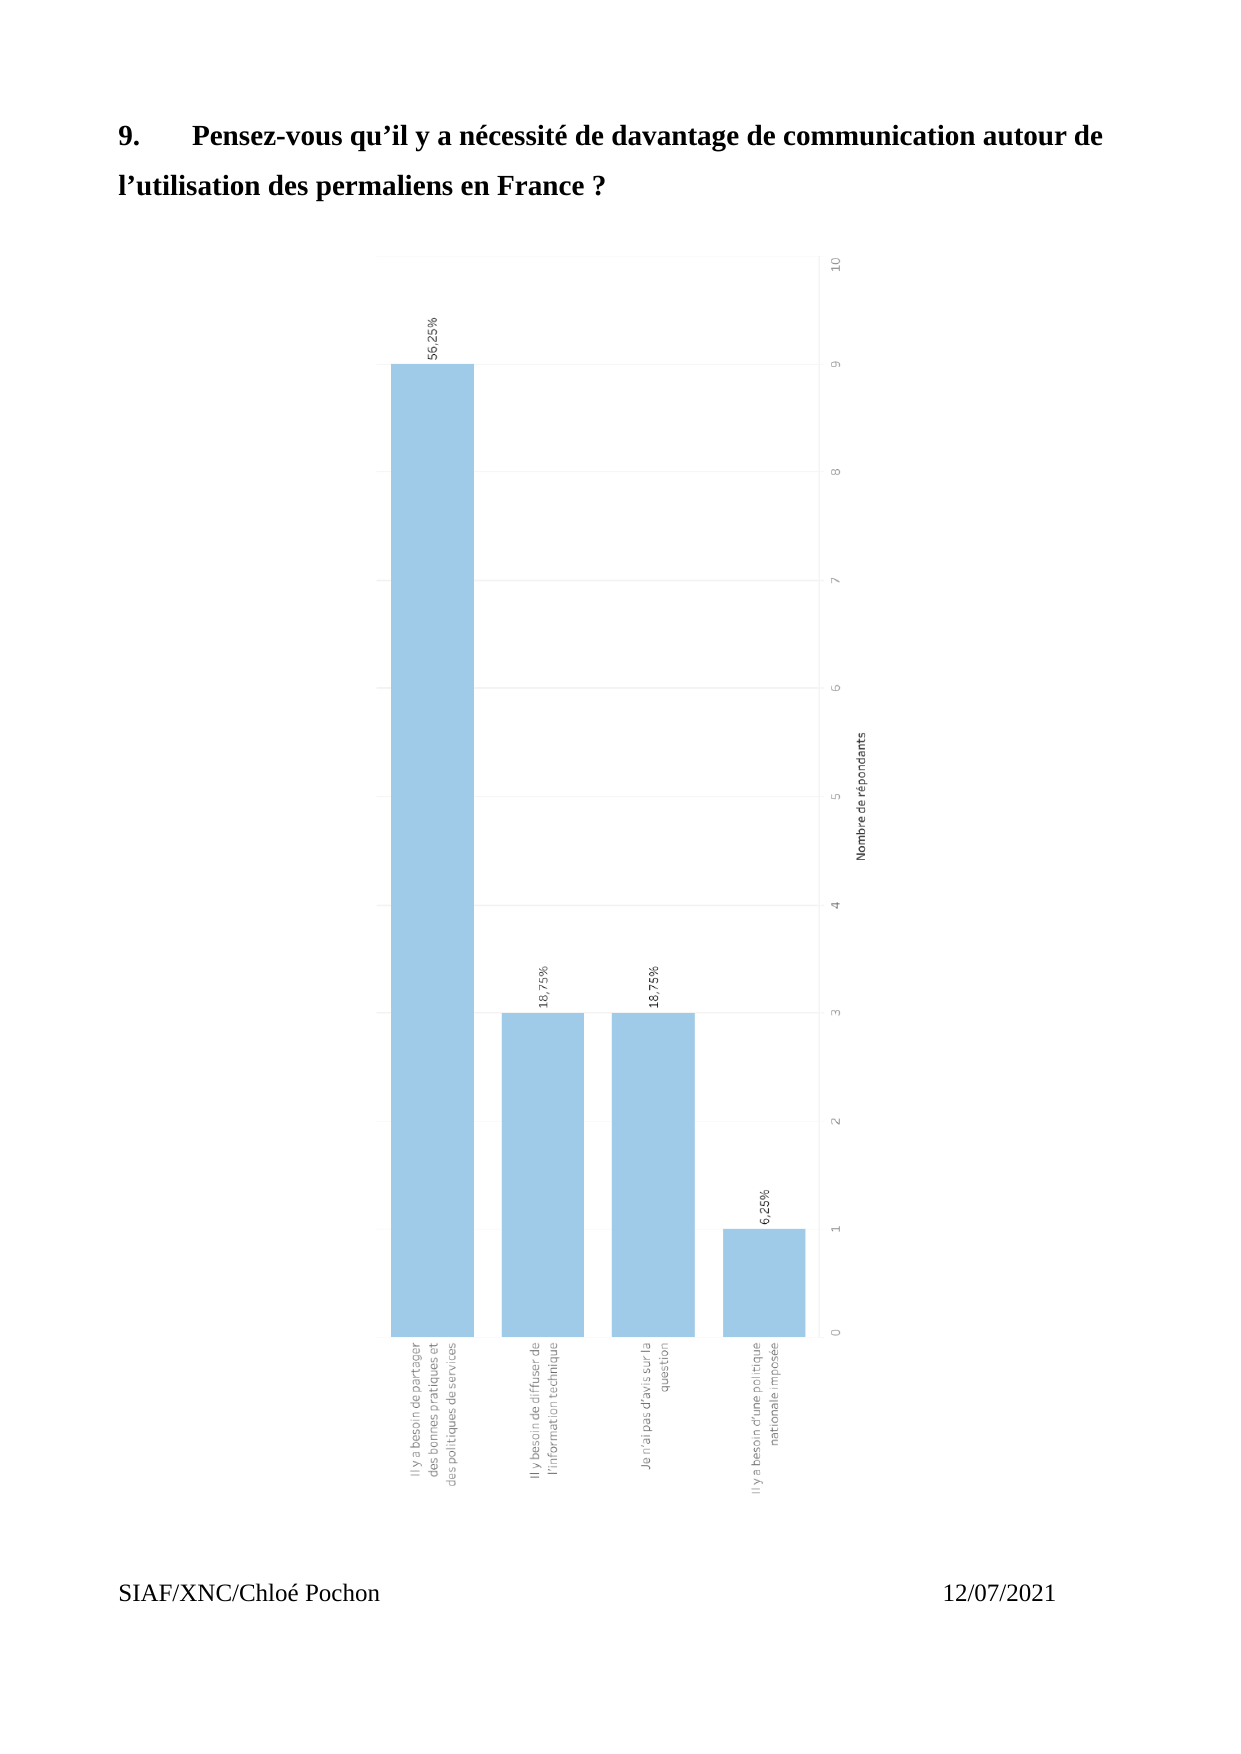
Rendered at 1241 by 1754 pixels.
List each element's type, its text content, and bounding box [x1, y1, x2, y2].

picture [367, 257, 875, 1496]
subtitle 9. Pensez-vous qu’il y a nécessité de davantage de communication autour de l’utilisation des permaliens en France ? [118, 118, 1122, 202]
